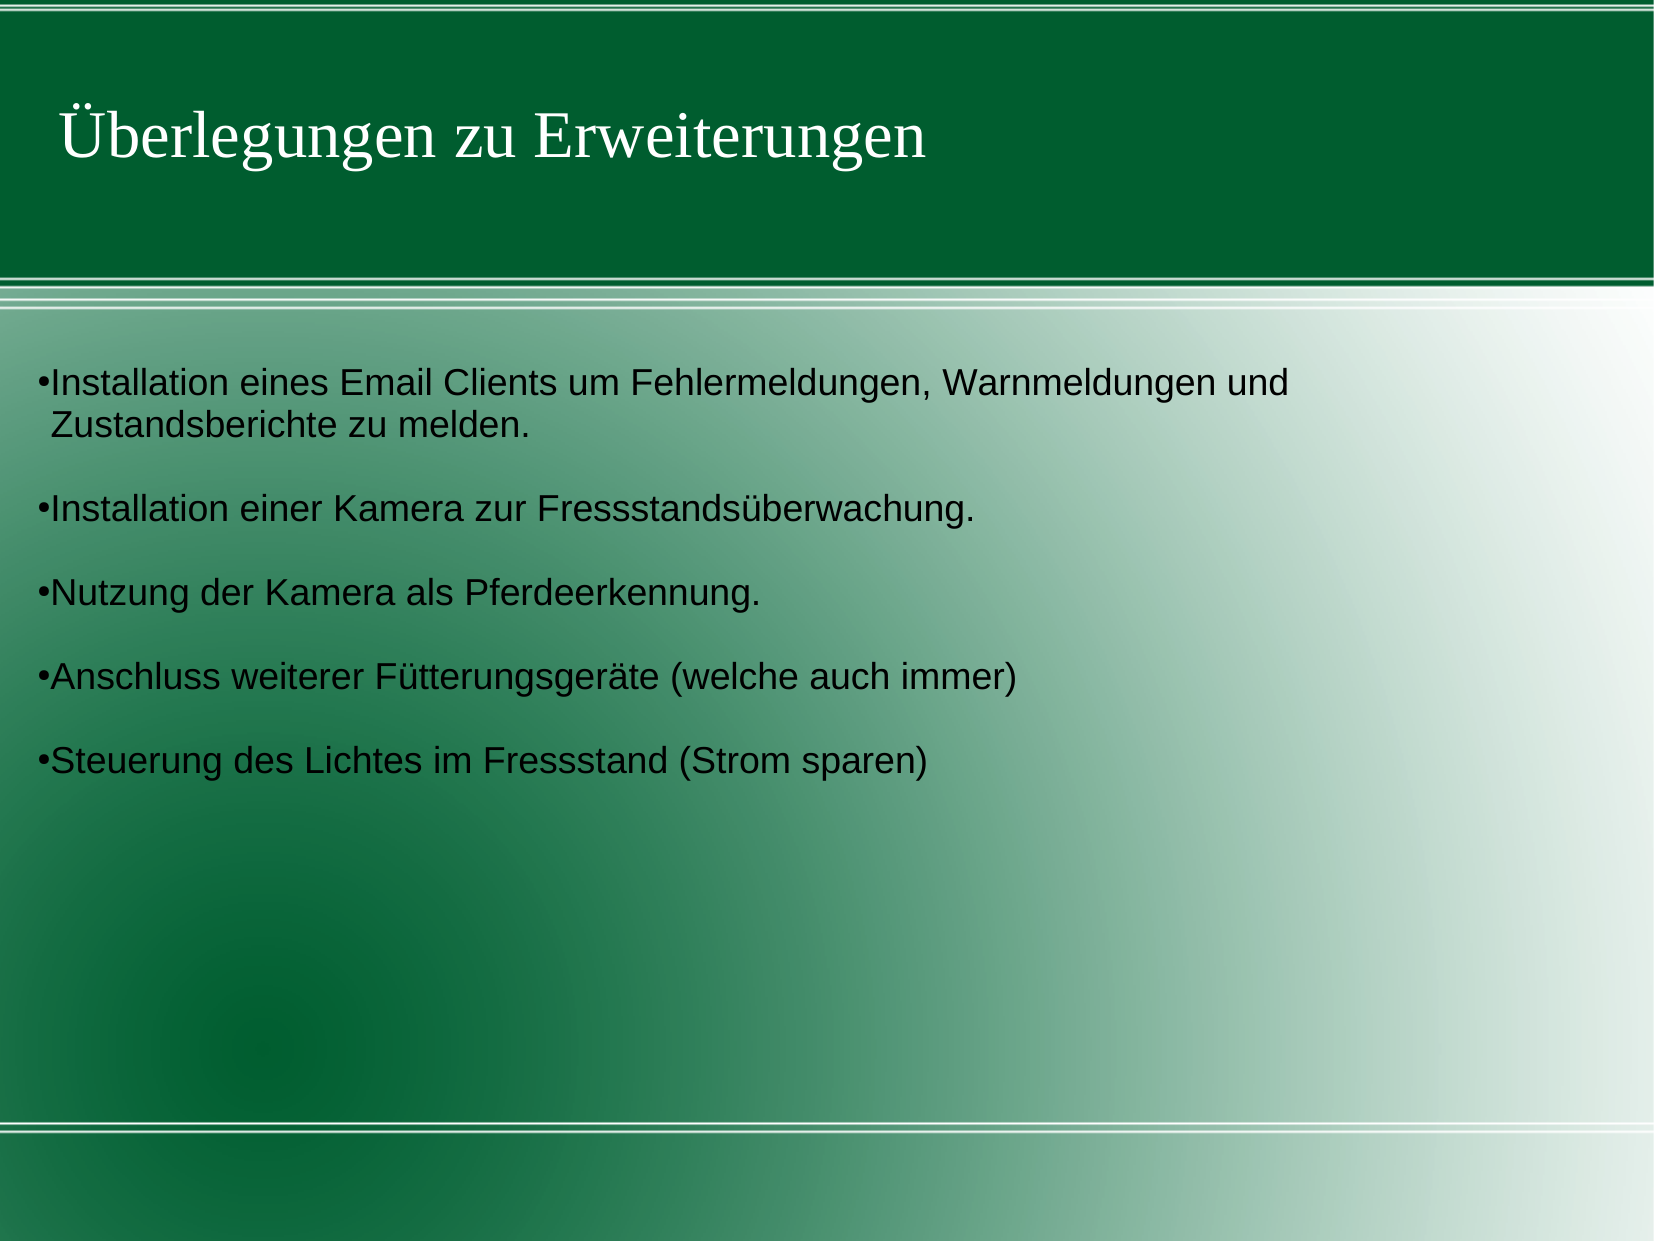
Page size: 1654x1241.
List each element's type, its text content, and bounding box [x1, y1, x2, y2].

picture [0, 0, 1654, 1241]
text_box Installation eines Email Clients um Fehlermeldungen, Warnmeldungen und Zustandsberichte zu melden. Installation einer Kamera zur Fressstandsüberwachung. Nutzung der Kamera als Pferdeerkennung. Anschluss weiterer Fütterungsgeräte (welche auch immer) Steuerung des Lichtes im Fressstand (Strom sparen) [22, 354, 1595, 1000]
list Überlegungen zu Erweiterungen [59, 98, 1548, 276]
